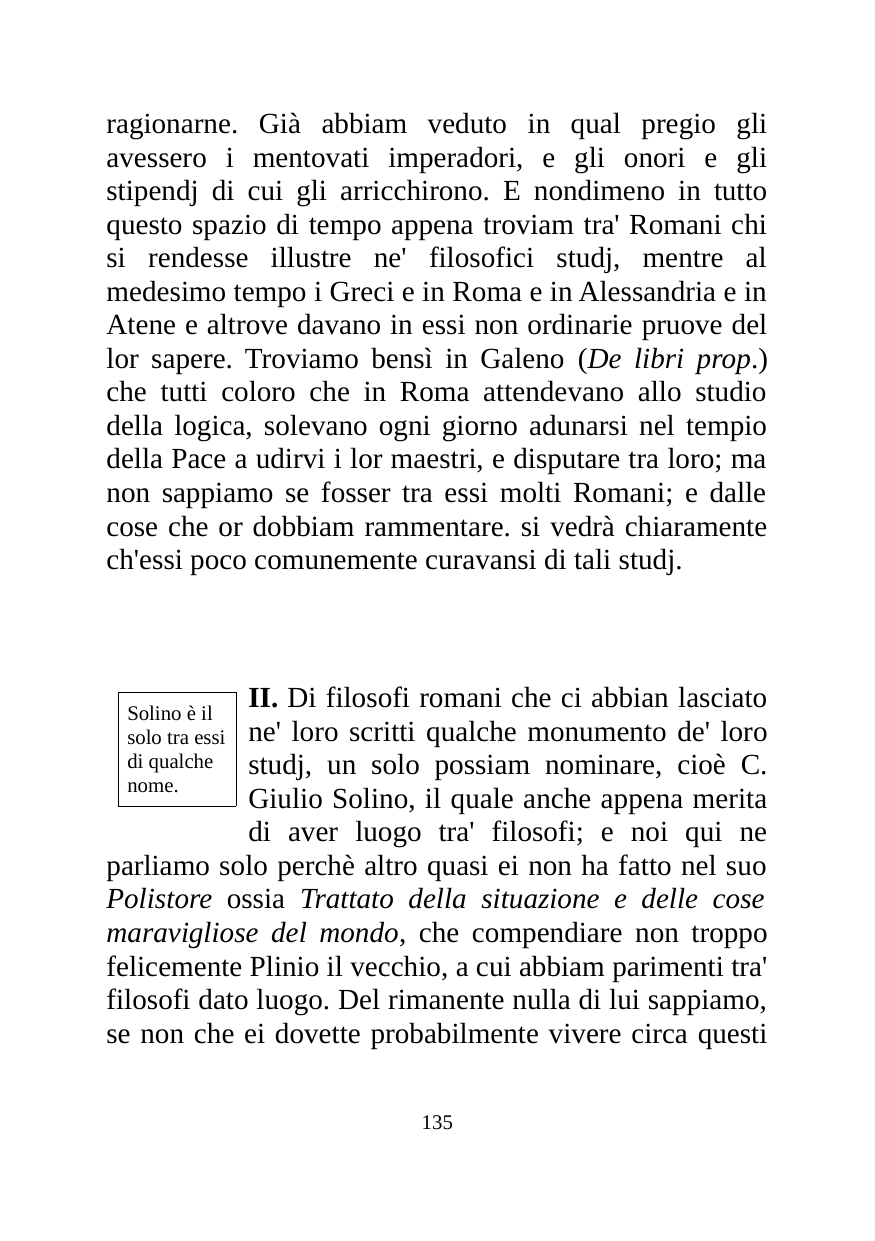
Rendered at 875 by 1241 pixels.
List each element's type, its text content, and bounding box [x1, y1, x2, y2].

text Solino è il solo tra essi di qualche nome. [127, 701, 227, 797]
text ragionarne. Già abbiam veduto in qual pregio gli avessero i mentovati imperadori, e gli onori e gli stipendj di cui gli arricchirono. E nondimeno in tutto questo spazio di tempo appena troviam tra' Romani chi si rendesse illustre ne' filosofici studj, mentre al medesimo tempo i Greci e in Roma e in Alessandria e in Atene e altrove davano in essi non ordinarie pruove del lor sapere. Troviamo bensì in Galeno (De libri prop.) che tutti coloro che in Roma attendevano allo studio della logica, solevano ogni giorno adunarsi nel tempio della Pace a udirvi i lor maestri, e disputare tra loro; ma non sappiamo se fosser tra essi molti Romani; e dalle cose che or dobbiam rammentare. si vedrà chiaramente ch'essi poco comunemente curavansi di tali studj. [106, 106, 768, 576]
text II. Di filosofi romani che ci abbian lasciato ne' loro scritti qualche monumento de' loro studj, un solo possiam nominare, cioè C. Giulio Solino, il quale anche appena merita di aver luogo tra' filosofi; e noi qui ne parliamo solo perchè altro quasi ei non ha fatto nel suo Polistore ossia Trattato della situazione e delle cose maravigliose del mondo, che compendiare non troppo felicemente Plinio il vecchio, a cui abbiam parimenti tra' filosofi dato luogo. Del rimanente nulla di lui sappiamo, se non che ei dovette probabilmente vivere circa questi [106, 680, 768, 1049]
